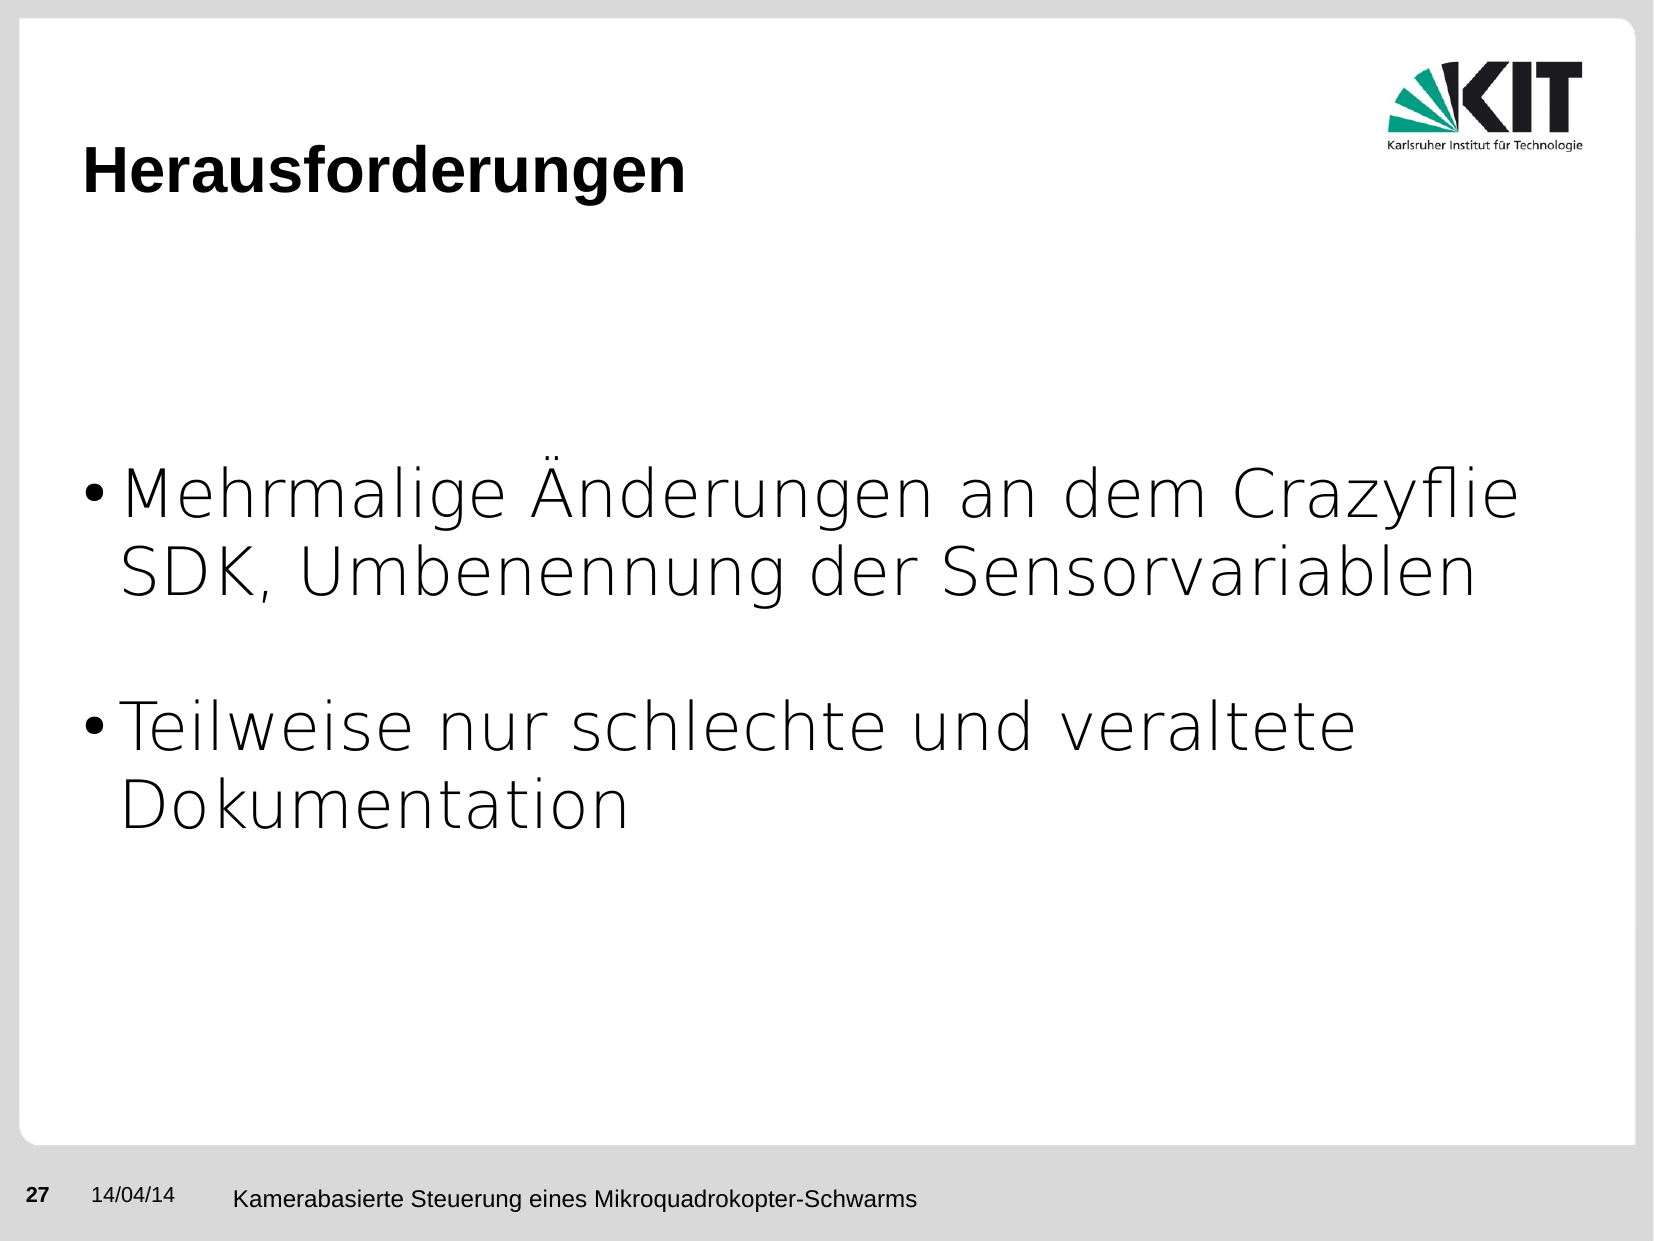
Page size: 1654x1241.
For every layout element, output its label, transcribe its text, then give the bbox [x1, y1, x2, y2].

picture [0, 0, 1654, 1241]
subtitle Mehrmalige Änderungen an dem Crazyflie SDK, Umbenennung der Sensorvariablen Teilweise nur schlechte und veraltete Dokumentation [82, 290, 1571, 1010]
title Herausforderungen [82, 49, 1571, 257]
